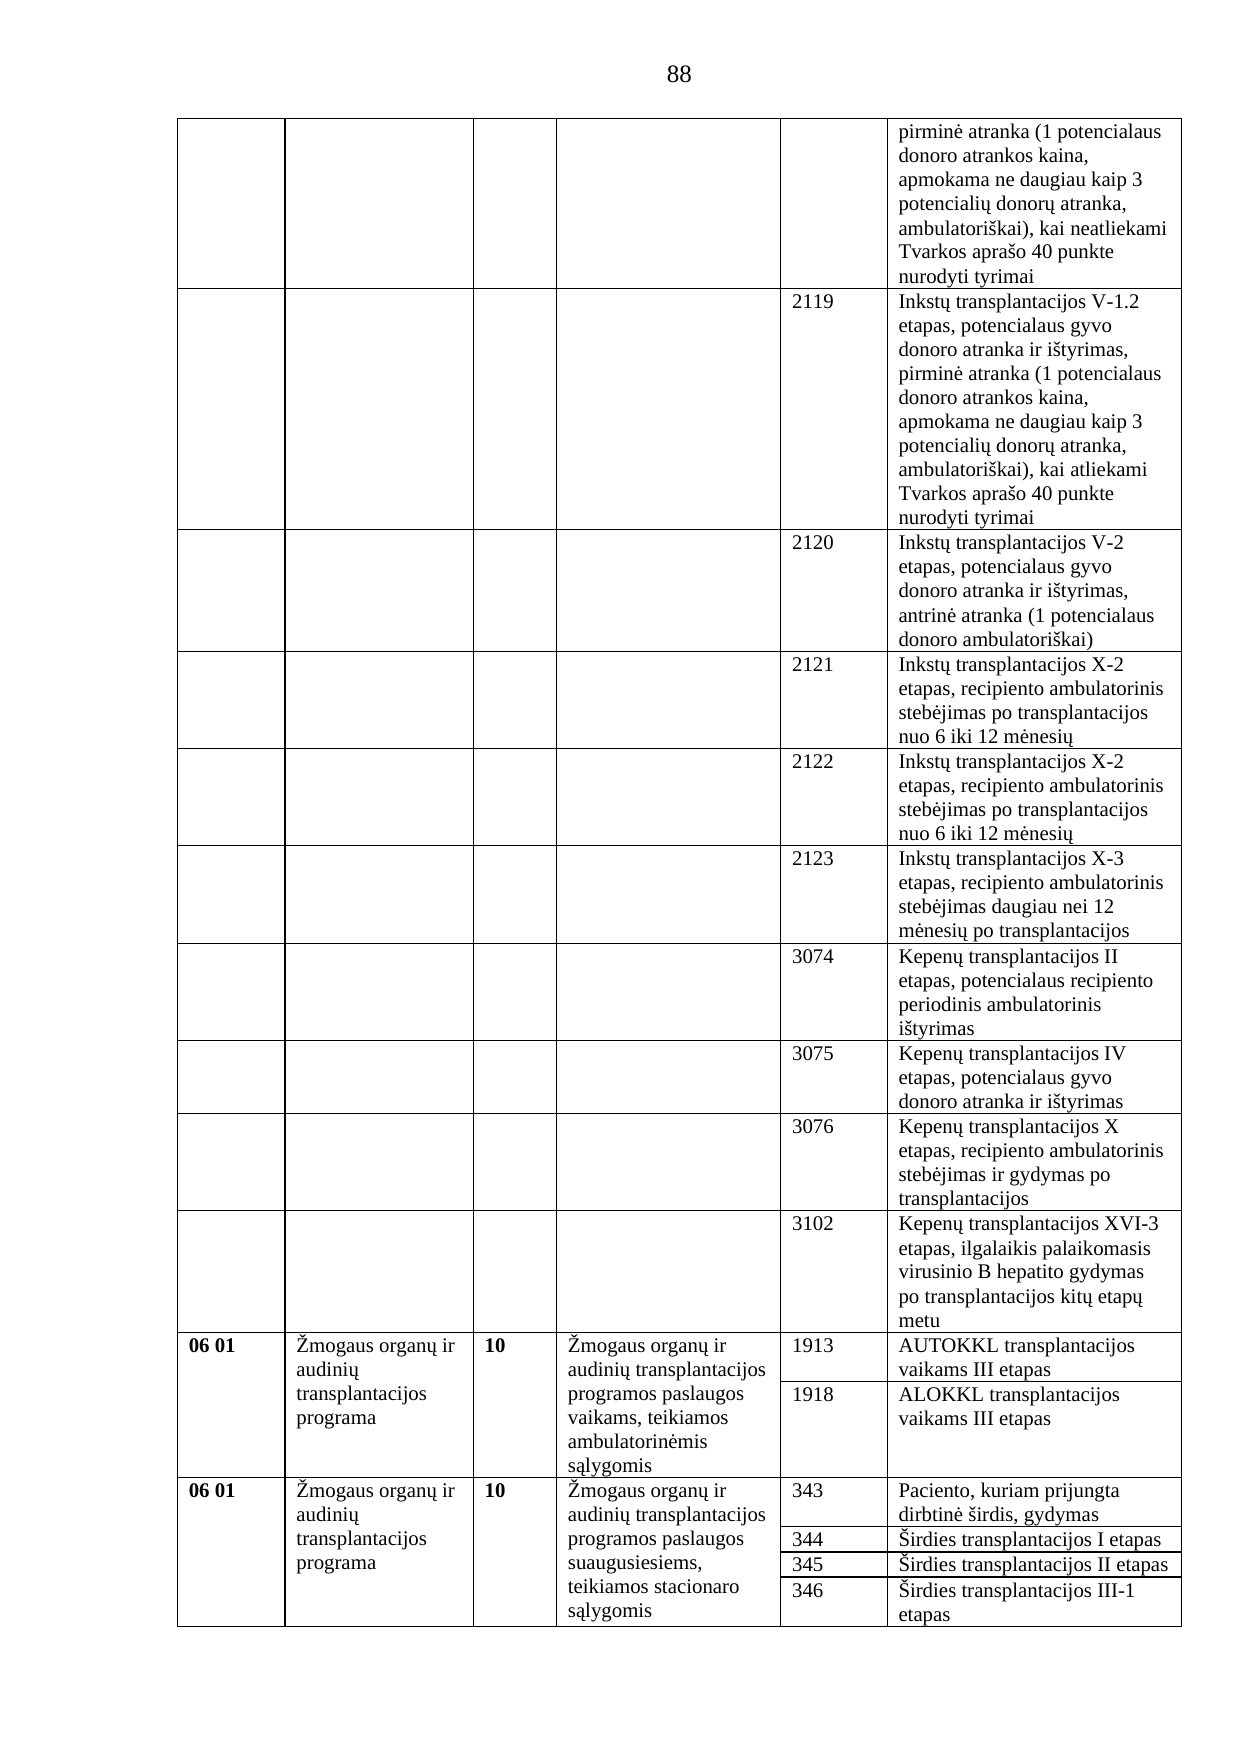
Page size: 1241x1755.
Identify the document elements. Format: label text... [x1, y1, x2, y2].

table_cell Širdies transplantacijos II etapas [888, 1553, 1181, 1576]
table_cell [178, 1114, 284, 1210]
table_cell 344 [781, 1527, 887, 1551]
table_cell [474, 530, 556, 651]
table_cell Inkstų transplantacijos X-2 etapas, recipiento ambulatorinis stebėjimas po transplantacijos nuo 6 iki 12 mėnesių [888, 652, 1181, 748]
table_cell [474, 846, 556, 942]
table_cell [557, 1114, 780, 1210]
table_cell pirminė atranka (1 potencialaus donoro atrankos kaina, apmokama ne daugiau kaip 3 potencialių donorų atranka, ambulatoriškai), kai neatliekami Tvarkos aprašo 40 punkte nurodyti tyrimai [888, 119, 1181, 288]
table_cell [178, 530, 284, 651]
table_cell Kepenų transplantacijos X etapas, recipiento ambulatorinis stebėjimas ir gydymas po transplantacijos [888, 1114, 1181, 1210]
table_cell Žmogaus organų ir audinių transplantacijos programos paslaugos vaikams, teikiamos ambulatorinėmis sąlygomis [557, 1333, 780, 1477]
table_cell [286, 530, 473, 651]
table_cell [557, 1041, 780, 1113]
table_cell [286, 289, 473, 529]
table_cell [474, 289, 556, 529]
table_cell [557, 119, 780, 288]
table_cell [557, 652, 780, 748]
table_cell [557, 846, 780, 942]
table_cell 06 01 [178, 1478, 284, 1626]
table_cell 3074 [781, 944, 887, 1040]
table_cell Paciento, kuriam prijungta dirbtinė širdis, gydymas [888, 1478, 1181, 1526]
table_cell Širdies transplantacijos I etapas [888, 1527, 1181, 1551]
table_cell [286, 846, 473, 942]
table_cell [474, 1041, 556, 1113]
table_cell [557, 749, 780, 845]
table_cell 10 [474, 1333, 556, 1477]
table_cell 3076 [781, 1114, 887, 1210]
table_cell Kepenų transplantacijos IV etapas, potencialaus gyvo donoro atranka ir ištyrimas [888, 1041, 1181, 1113]
table_cell Inkstų transplantacijos V-1.2 etapas, potencialaus gyvo donoro atranka ir ištyrimas, pirminė atranka (1 potencialaus donoro atrankos kaina, apmokama ne daugiau kaip 3 potencialių donorų atranka, ambulatoriškai), kai atliekami Tvarkos aprašo 40 punkte nurodyti tyrimai [888, 289, 1181, 529]
table_cell [286, 1041, 473, 1113]
table_cell [474, 119, 556, 288]
table_cell [178, 652, 284, 748]
table_cell Kepenų transplantacijos II etapas, potencialaus recipiento periodinis ambulatorinis ištyrimas [888, 944, 1181, 1040]
table_cell 3075 [781, 1041, 887, 1113]
table_cell 10 [474, 1478, 556, 1626]
table_cell Kepenų transplantacijos XVI-3 etapas, ilgalaikis palaikomasis virusinio B hepatito gydymas po transplantacijos kitų etapų metu [888, 1211, 1181, 1332]
table_cell [286, 652, 473, 748]
table_cell [178, 846, 284, 942]
table_cell [474, 1211, 556, 1332]
table_cell [781, 119, 887, 288]
table_cell 06 01 [178, 1333, 284, 1477]
table_cell ALOKKL transplantacijos vaikams III etapas [888, 1382, 1181, 1477]
table_cell [286, 119, 473, 288]
table_cell Inkstų transplantacijos X-2 etapas, recipiento ambulatorinis stebėjimas po transplantacijos nuo 6 iki 12 mėnesių [888, 749, 1181, 845]
table_cell 1918 [781, 1382, 887, 1477]
table_cell [557, 944, 780, 1040]
table_cell Žmogaus organų ir audinių transplantacijos programa [286, 1333, 473, 1477]
table_cell 346 [781, 1578, 887, 1626]
table_cell 2119 [781, 289, 887, 529]
table_cell [286, 944, 473, 1040]
table_cell 3102 [781, 1211, 887, 1332]
table_cell 343 [781, 1478, 887, 1526]
table_cell [178, 289, 284, 529]
table_cell [178, 119, 284, 288]
table_cell 1913 [781, 1333, 887, 1381]
table_cell 345 [781, 1553, 887, 1576]
table_cell [286, 749, 473, 845]
table_cell AUTOKKL transplantacijos vaikams III etapas [888, 1333, 1181, 1381]
table_cell [474, 749, 556, 845]
table_cell [557, 289, 780, 529]
table_cell [286, 1114, 473, 1210]
table_cell [474, 652, 556, 748]
table_cell [474, 944, 556, 1040]
table_cell Inkstų transplantacijos X-3 etapas, recipiento ambulatorinis stebėjimas daugiau nei 12 mėnesių po transplantacijos [888, 846, 1181, 942]
table_cell 2120 [781, 530, 887, 651]
table_cell 2123 [781, 846, 887, 942]
table_cell Žmogaus organų ir audinių transplantacijos programos paslaugos suaugusiesiems, teikiamos stacionaro sąlygomis [557, 1478, 780, 1626]
table_cell [557, 530, 780, 651]
table_cell 2122 [781, 749, 887, 845]
table_cell [178, 944, 284, 1040]
table_cell Širdies transplantacijos III-1 etapas [888, 1578, 1181, 1626]
table_cell [557, 1211, 780, 1332]
table_cell [178, 749, 284, 845]
table_cell [286, 1211, 473, 1332]
table_cell [178, 1041, 284, 1113]
table_cell [474, 1114, 556, 1210]
table_cell [178, 1211, 284, 1332]
table_cell Žmogaus organų ir audinių transplantacijos programa [286, 1478, 473, 1626]
table_cell 2121 [781, 652, 887, 748]
table_cell Inkstų transplantacijos V-2 etapas, potencialaus gyvo donoro atranka ir ištyrimas, antrinė atranka (1 potencialaus donoro ambulatoriškai) [888, 530, 1181, 651]
